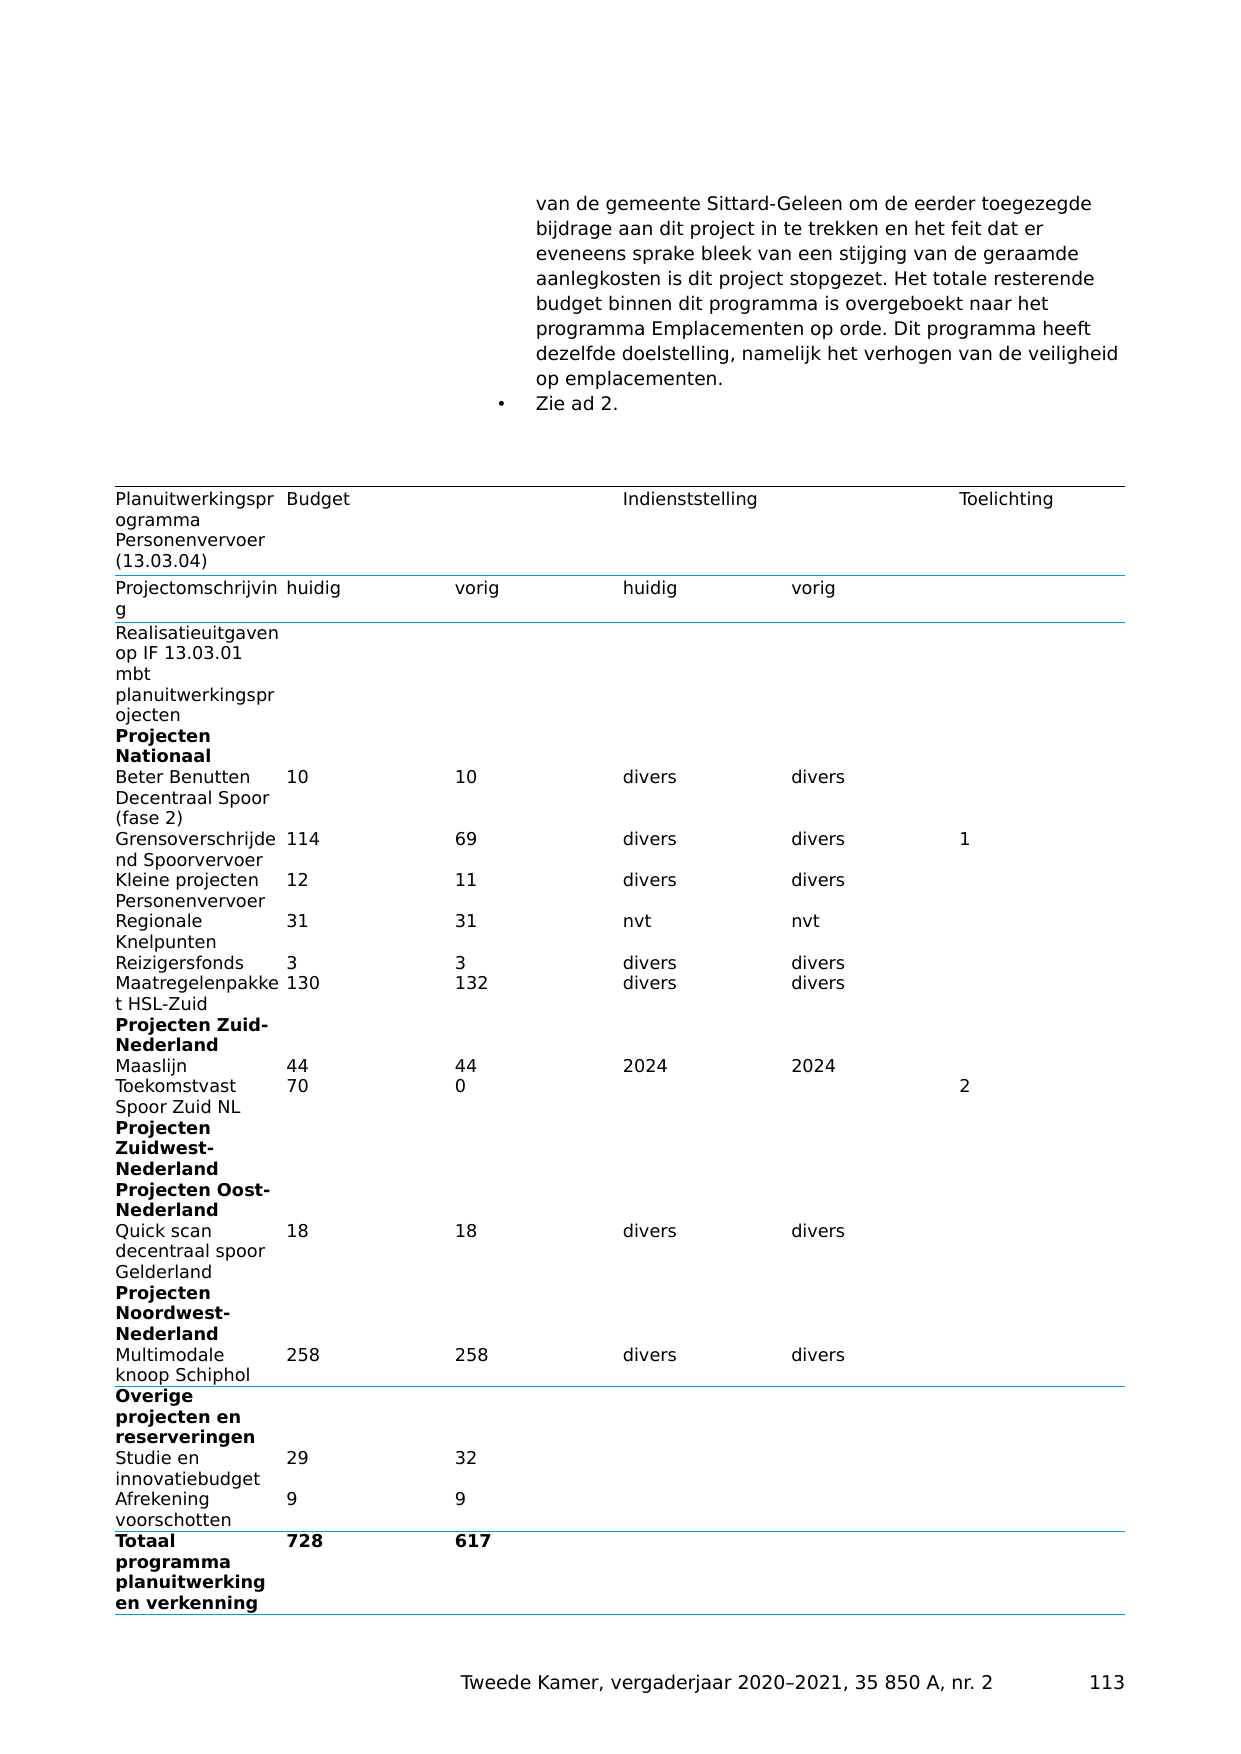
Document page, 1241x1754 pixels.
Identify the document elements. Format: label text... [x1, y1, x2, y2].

table_cell Maatregelenpakket HSL-Zuid [115, 973, 283, 1014]
table_cell Projectomschrijving [115, 576, 283, 622]
list Zie ad 2. [498, 391, 1125, 416]
table_cell [956, 1283, 1125, 1344]
table_cell 258 [283, 1345, 452, 1386]
table_header Tabel 24 Projectoverzicht 13.03.04: Verkenningen en planuitwerkingen Spoorwegen personenvervoer (bedragen x € 1 mln.) [115, 438, 1125, 486]
table_cell [620, 726, 788, 767]
table_cell [956, 1489, 1125, 1531]
table_cell Projecten Noordwest-Nederland [115, 1283, 283, 1344]
table_cell [620, 1532, 788, 1614]
table_cell Overige projecten en reserveringen [115, 1387, 283, 1448]
table_cell vorig [788, 576, 956, 622]
table_cell [956, 623, 1125, 726]
table_cell 3 [283, 953, 452, 973]
table_cell [956, 973, 1125, 1014]
table_cell 44 [283, 1056, 452, 1076]
table_cell [956, 1015, 1125, 1056]
table_cell divers [620, 1221, 788, 1283]
table_cell Afrekening voorschotten [115, 1489, 283, 1531]
table_cell [956, 1532, 1125, 1614]
table_cell 617 [452, 1532, 620, 1614]
table_cell 12 [283, 870, 452, 911]
table_cell 130 [283, 973, 452, 1014]
table_cell 9 [283, 1489, 452, 1531]
table_cell [283, 726, 452, 767]
table_cell [788, 1489, 956, 1531]
table_cell [788, 1387, 956, 1448]
table_cell [956, 1180, 1125, 1221]
table_cell 10 [283, 767, 452, 829]
table_cell [283, 1283, 452, 1344]
table_cell Kleine projecten Personenvervoer [115, 870, 283, 911]
table_cell 10 [452, 767, 620, 829]
table_cell [956, 1387, 1125, 1448]
table_cell divers [788, 953, 956, 973]
table_cell [283, 623, 452, 726]
table_cell divers [788, 829, 956, 870]
table_cell 18 [452, 1221, 620, 1283]
table_cell Multimodale knoop Schiphol [115, 1345, 283, 1386]
table_cell [620, 1015, 788, 1056]
table_cell [788, 1283, 956, 1344]
table_cell 258 [452, 1345, 620, 1386]
table_cell [620, 1489, 788, 1531]
table_cell [788, 1180, 956, 1221]
table_cell [620, 1180, 788, 1221]
table_cell 69 [452, 829, 620, 870]
table_cell [788, 726, 956, 767]
table_cell [452, 1387, 620, 1448]
table_cell [788, 1448, 956, 1489]
table_cell [452, 1283, 620, 1344]
table_cell [956, 767, 1125, 829]
table_cell [956, 953, 1125, 973]
table_cell Totaal programma planuitwerking en verkenning [115, 1532, 283, 1614]
table_cell divers [788, 767, 956, 829]
table_cell divers [788, 1345, 956, 1386]
table_cell [956, 1448, 1125, 1489]
table_cell Budget [283, 487, 620, 574]
table_cell Reizigersfonds [115, 953, 283, 973]
table_cell [452, 1015, 620, 1056]
table_cell [788, 1532, 956, 1614]
table_cell 31 [452, 911, 620, 953]
table_cell 3 [452, 953, 620, 973]
table_cell [620, 623, 788, 726]
table_cell [788, 623, 956, 726]
table_cell 728 [283, 1532, 452, 1614]
table_cell [283, 1180, 452, 1221]
table_cell [956, 870, 1125, 911]
table_cell [452, 623, 620, 726]
table_cell [788, 1118, 956, 1179]
table_cell [956, 1056, 1125, 1076]
table_cell 114 [283, 829, 452, 870]
table_cell 9 [452, 1489, 620, 1531]
table_cell huidig [620, 576, 788, 622]
table_cell [788, 1015, 956, 1056]
table_cell Toelichting [956, 487, 1125, 574]
table_cell divers [788, 870, 956, 911]
table_cell huidig [283, 576, 452, 622]
table_cell [788, 1076, 956, 1118]
table_cell [452, 1118, 620, 1179]
table_cell Maaslijn [115, 1056, 283, 1076]
table_cell [620, 1283, 788, 1344]
table_cell [620, 1076, 788, 1118]
table_cell Regionale Knelpunten [115, 911, 283, 953]
table_cell divers [620, 767, 788, 829]
table_cell 70 [283, 1076, 452, 1118]
table_cell 32 [452, 1448, 620, 1489]
table_cell 44 [452, 1056, 620, 1076]
table_cell Projecten Zuid-Nederland [115, 1015, 283, 1056]
table_cell nvt [788, 911, 956, 953]
table_cell [283, 1118, 452, 1179]
table_cell [620, 1118, 788, 1179]
table_cell Realisatieuitgaven op IF 13.03.01 mbt planuitwerkingsprojecten [115, 623, 283, 726]
table_cell 132 [452, 973, 620, 1014]
table_cell Studie en innovatiebudget [115, 1448, 283, 1489]
table_cell 1 [956, 829, 1125, 870]
table_cell [956, 1221, 1125, 1283]
table_cell Projecten Nationaal [115, 726, 283, 767]
table_cell Grensoverschrijdend Spoorvervoer [115, 829, 283, 870]
table_cell divers [620, 953, 788, 973]
table_cell divers [788, 973, 956, 1014]
table_cell [452, 726, 620, 767]
table_cell divers [620, 1345, 788, 1386]
table_cell 2024 [788, 1056, 956, 1076]
table_cell [956, 1345, 1125, 1386]
table_cell divers [620, 870, 788, 911]
table_cell vorig [452, 576, 620, 622]
table_cell 11 [452, 870, 620, 911]
table_cell 2 [956, 1076, 1125, 1118]
table_cell Quick scan decentraal spoor Gelderland [115, 1221, 283, 1283]
table_cell [283, 1387, 452, 1448]
list van de gemeente Sittard-Geleen om de eerder toegezegde bijdrage aan dit project in te trekken en het feit dat er eveneens sprake bleek van een stijging van de geraamde aanlegkosten is dit project stopgezet. Het totale resterende budget binnen dit programma is overgeboekt naar het programma Emplacementen op orde. Dit programma heeft dezelfde doelstelling, namelijk het verhogen van de veiligheid op emplacementen. [498, 191, 1125, 391]
table_cell Projecten Oost-Nederland [115, 1180, 283, 1221]
table_cell 0 [452, 1076, 620, 1118]
table_cell [956, 911, 1125, 953]
table_cell Planuitwerkingsprogramma Personenvervoer (13.03.04) [115, 487, 283, 574]
table_cell [283, 1015, 452, 1056]
table_cell divers [620, 829, 788, 870]
table_cell 2024 [620, 1056, 788, 1076]
table_cell Beter Benutten Decentraal Spoor (fase 2) [115, 767, 283, 829]
table_cell 18 [283, 1221, 452, 1283]
table_cell 31 [283, 911, 452, 953]
table_cell nvt [620, 911, 788, 953]
table_cell [956, 1118, 1125, 1179]
table_cell [956, 576, 1125, 622]
table_cell [620, 1448, 788, 1489]
table_cell [452, 1180, 620, 1221]
table_cell Toekomstvast Spoor Zuid NL [115, 1076, 283, 1118]
table_cell 29 [283, 1448, 452, 1489]
table_cell [956, 726, 1125, 767]
table_cell [620, 1387, 788, 1448]
table_cell Projecten Zuidwest-Nederland [115, 1118, 283, 1179]
table_cell divers [788, 1221, 956, 1283]
table_cell Indienststelling [620, 487, 956, 574]
table_cell divers [620, 973, 788, 1014]
